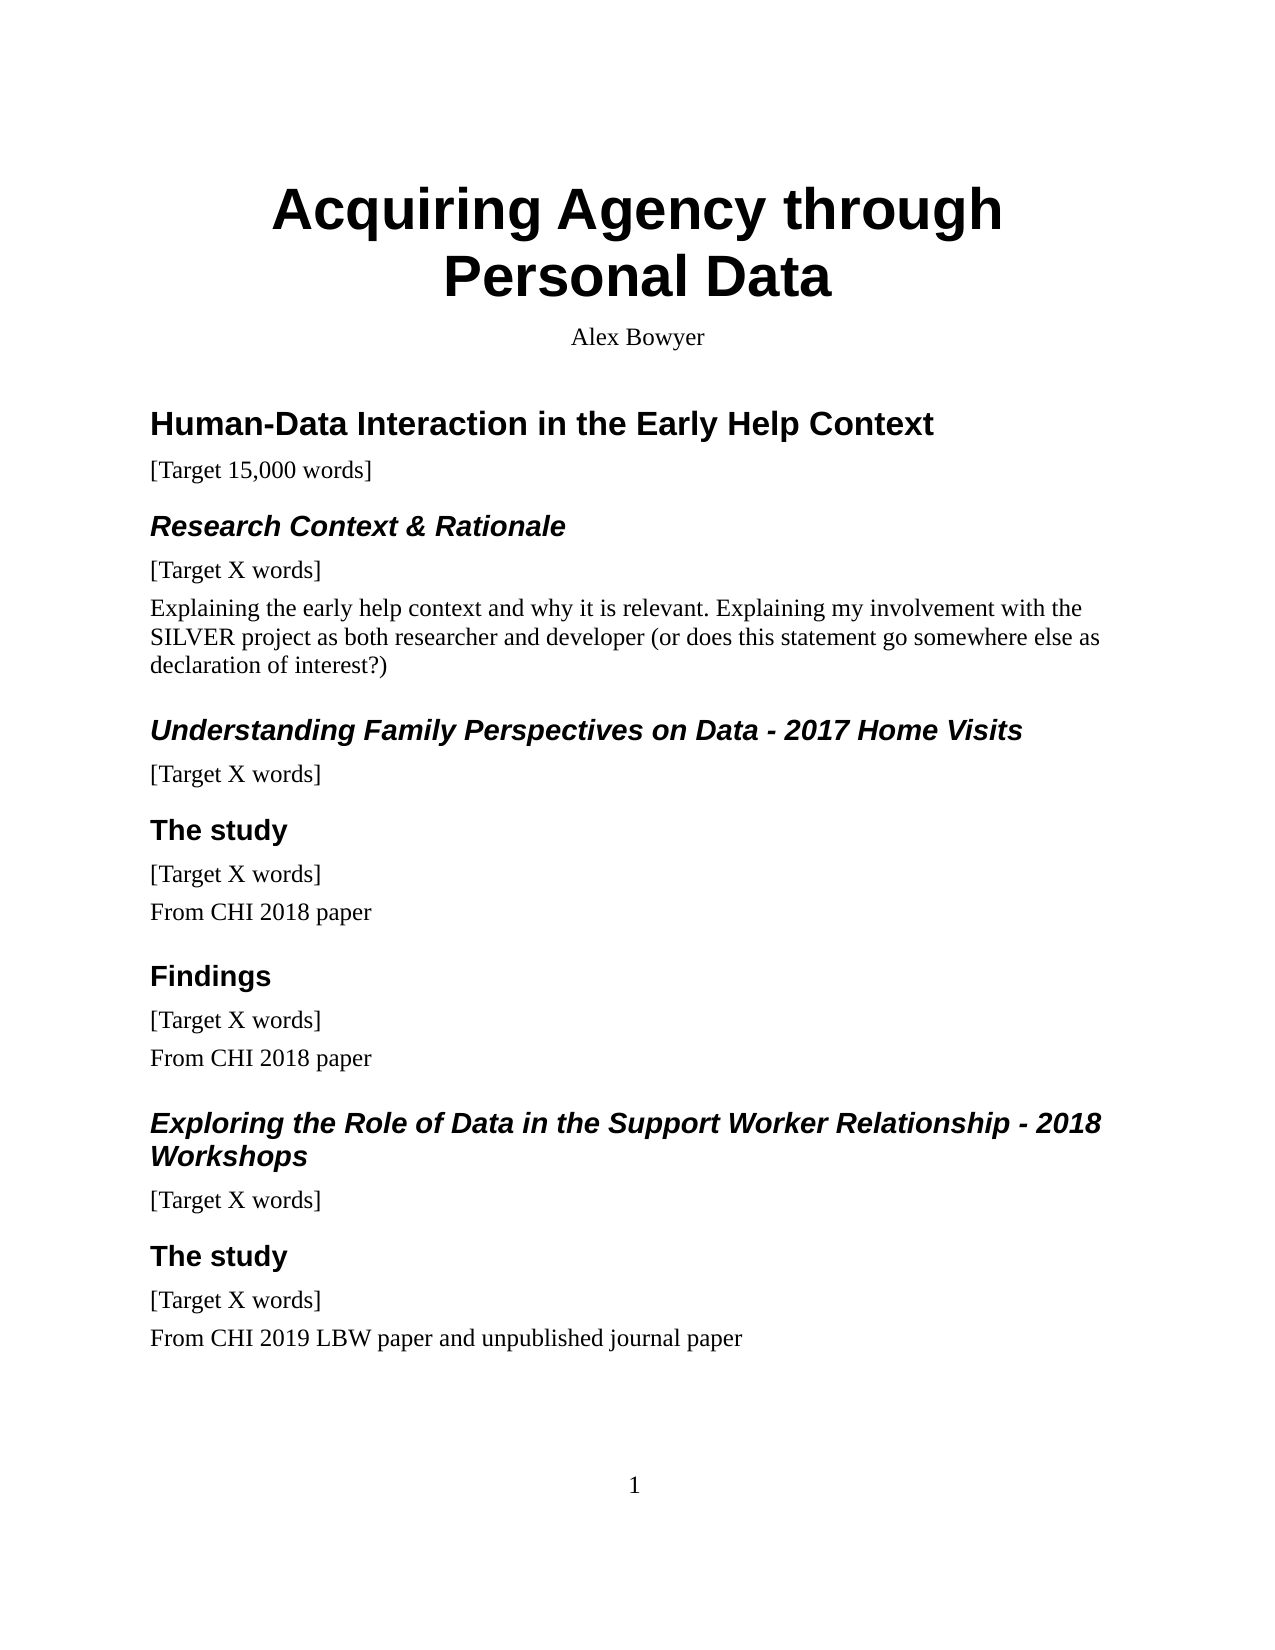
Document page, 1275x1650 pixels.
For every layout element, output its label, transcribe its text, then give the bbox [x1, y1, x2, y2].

text [Target X words] [150, 759, 1125, 788]
text [Target X words] [150, 859, 1125, 888]
text [Target X words] [150, 1285, 1125, 1314]
title Acquiring Agency through Personal Data [150, 175, 1125, 309]
text [Target X words] [150, 1185, 1125, 1214]
text [Target 15,000 words] [150, 455, 1125, 484]
subtitle The study [150, 1239, 1125, 1273]
text [Target X words] [150, 1005, 1125, 1034]
subtitle Understanding Family Perspectives on Data - 2017 Home Visits [150, 713, 1125, 747]
text Alex Bowyer [150, 322, 1125, 350]
text [Target X words] [150, 555, 1125, 584]
subtitle Exploring the Role of Data in the Support Worker Relationship - 2018 Workshops [150, 1106, 1125, 1173]
subtitle The study [150, 813, 1125, 846]
subtitle Human-Data Interaction in the Early Help Context [150, 404, 1125, 443]
text From CHI 2018 paper [150, 1043, 1125, 1072]
text Explaining the early help context and why it is relevant. Explaining my involvement with the SILVER project as both researcher and developer (or does this statement go somewhere else as declaration of interest?) [150, 593, 1125, 679]
text From CHI 2019 LBW paper and unpublished journal paper [150, 1323, 1125, 1352]
subtitle Research Context & Rationale [150, 509, 1125, 543]
subtitle Findings [150, 959, 1125, 993]
text From CHI 2018 paper [150, 897, 1125, 925]
